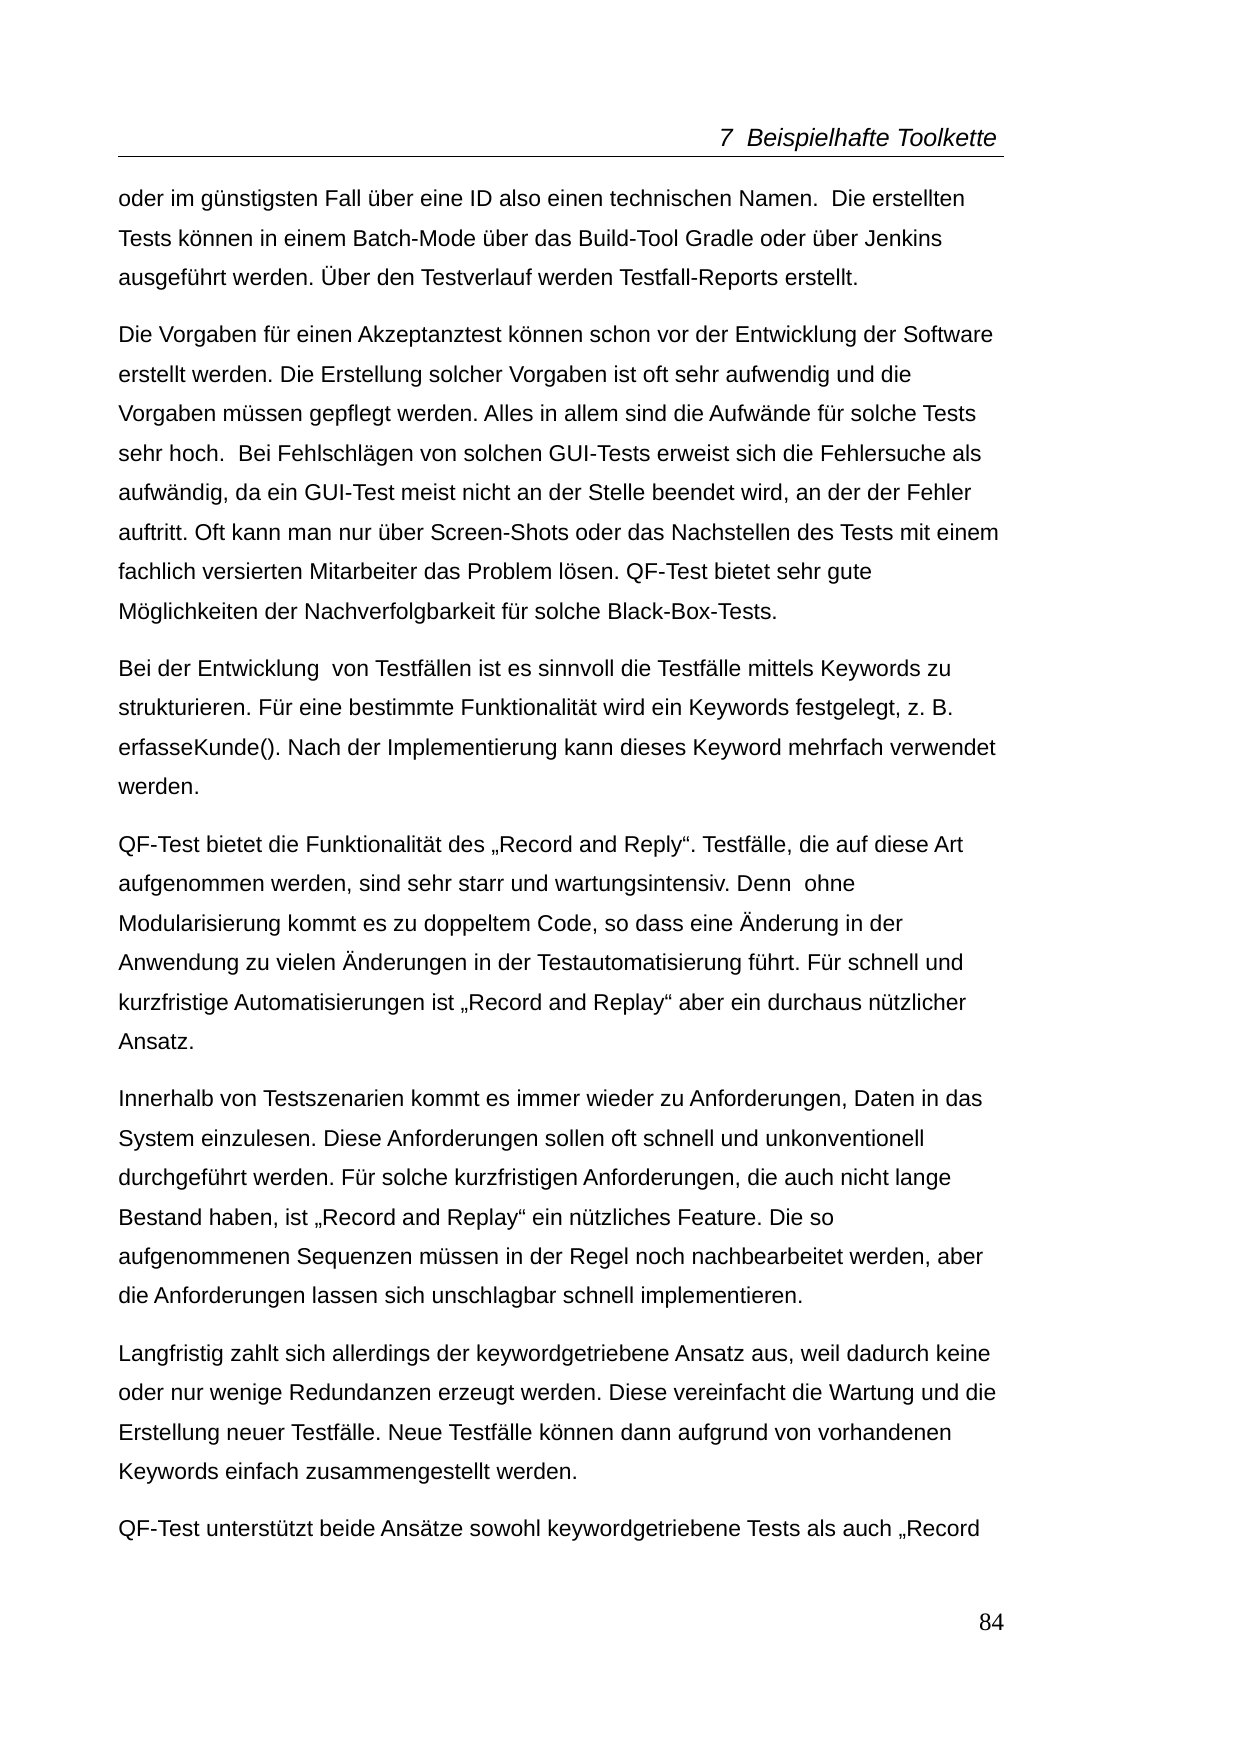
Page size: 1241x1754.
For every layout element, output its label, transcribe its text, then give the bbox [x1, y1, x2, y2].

text Bei der Entwicklung von Testfällen ist es sinnvoll die Testfälle mittels Keywords zu strukturieren. Für eine bestimmte Funktionalität wird ein Keywords festgelegt, z. B. erfasseKunde(). Nach der Implementierung kann dieses Keyword mehrfach verwendet werden. [118, 655, 1004, 800]
text Die Vorgaben für einen Akzeptanztest können schon vor der Entwicklung der Software erstellt werden. Die Erstellung solcher Vorgaben ist oft sehr aufwendig und die Vorgaben müssen gepflegt werden. Alles in allem sind die Aufwände für solche Tests sehr hoch. Bei Fehlschlägen von solchen GUI-Tests erweist sich die Fehlersuche als aufwändig, da ein GUI-Test meist nicht an der Stelle beendet wird, an der der Fehler auftritt. Oft kann man nur über Screen-Shots oder das Nachstellen des Tests mit einem fachlich versierten Mitarbeiter das Problem lösen. QF-Test bietet sehr gute Möglichkeiten der Nachverfolgbarkeit für solche Black-Box-Tests. [118, 321, 1004, 624]
text Innerhalb von Testszenarien kommt es immer wieder zu Anforderungen, Daten in das System einzulesen. Diese Anforderungen sollen oft schnell und unkonventionell durchgeführt werden. Für solche kurzfristigen Anforderungen, die auch nicht lange Bestand haben, ist „Record and Replay“ ein nützliches Feature. Die so aufgenommenen Sequenzen müssen in der Regel noch nachbearbeitet werden, aber die Anforderungen lassen sich unschlagbar schnell implementieren. [118, 1085, 1004, 1309]
text QF-Test bietet die Funktionalität des „Record and Reply“. Testfälle, die auf diese Art aufgenommen werden, sind sehr starr und wartungsintensiv. Denn ohne Modularisierung kommt es zu doppeltem Code, so dass eine Änderung in der Anwendung zu vielen Änderungen in der Testautomatisierung führt. Für schnell und kurzfristige Automatisierungen ist „Record and Replay“ aber ein durchaus nützlicher Ansatz. [118, 831, 1004, 1054]
text Langfristig zahlt sich allerdings der keywordgetriebene Ansatz aus, weil dadurch keine oder nur wenige Redundanzen erzeugt werden. Diese vereinfacht die Wartung und die Erstellung neuer Testfälle. Neue Testfälle können dann aufgrund von vorhandenen Keywords einfach zusammengestellt werden. [118, 1340, 1004, 1484]
text oder im günstigsten Fall über eine ID also einen technischen Namen. Die erstellten Tests können in einem Batch-Mode über das Build-Tool Gradle oder über Jenkins ausgeführt werden. Über den Testverlauf werden Testfall-Reports erstellt. [118, 185, 1004, 291]
text QF-Test unterstützt beide Ansätze sowohl keywordgetriebene Tests als auch „Record [118, 1515, 1004, 1542]
